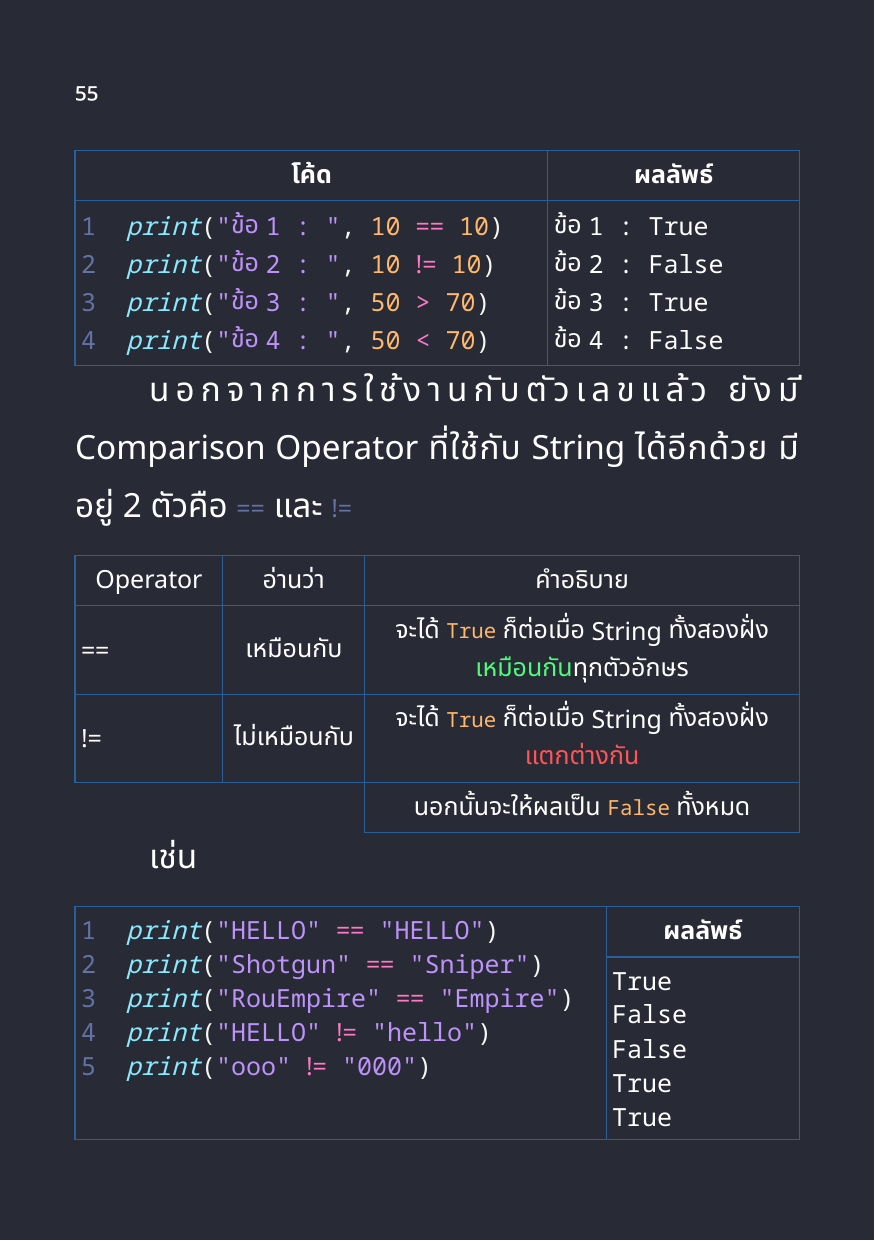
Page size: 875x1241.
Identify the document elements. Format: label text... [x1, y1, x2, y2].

table_cell นอกนั้นจะให้ผลเป็น False ทั้งหมด [365, 783, 799, 832]
table_header โค้ด [76, 151, 547, 200]
table_cell จะได้ True ก็ต่อเมื่อ String ทั้งสองฝั่ง แตกต่างกัน [365, 695, 799, 782]
table_header อ่านว่า [223, 556, 364, 605]
table_header 1 print("HELLO" == "HELLO") 2 print("Shotgun" == "Sniper") 3 print("RouEmpire" == "Empire") 4 print("HELLO" != "hello") 5 print("ooo" != "000") [76, 907, 606, 1139]
table_cell ไม่เหมือนกับ [223, 695, 364, 782]
table_cell True False False True True [607, 958, 799, 1139]
table_header คำอธิบาย [365, 556, 799, 605]
table_header ผลลัพธ์ [607, 907, 799, 956]
table_header Operator [76, 556, 222, 605]
table_cell != [76, 695, 222, 782]
table_cell เหมือนกับ [223, 606, 364, 693]
table_cell [75, 783, 364, 832]
table_cell 1 print("ข้อ 1 : ", 10 == 10) 2 print("ข้อ 2 : ", 10 != 10) 3 print("ข้อ 3 : ", 50 > 70) 4 print("ข้อ 4 : ", 50 < 70) [76, 201, 547, 365]
table_header ผลลัพธ์ [548, 151, 799, 200]
table_cell จะได้ True ก็ต่อเมื่อ String ทั้งสองฝั่งเหมือนกันทุกตัวอักษร [365, 606, 799, 693]
text เช่น [75, 833, 799, 884]
table_cell == [76, 606, 222, 693]
table_cell ข้อ 1 : True ข้อ 2 : False ข้อ 3 : True ข้อ 4 : False [548, 201, 799, 365]
text นอกจากการใช้งานกับตัวเลขแล้ว ยังมี Comparison Operator ที่ใช้กับ String ได้อีกด้วย มีอยู่ 2 ตัวคือ == และ != [75, 366, 799, 533]
